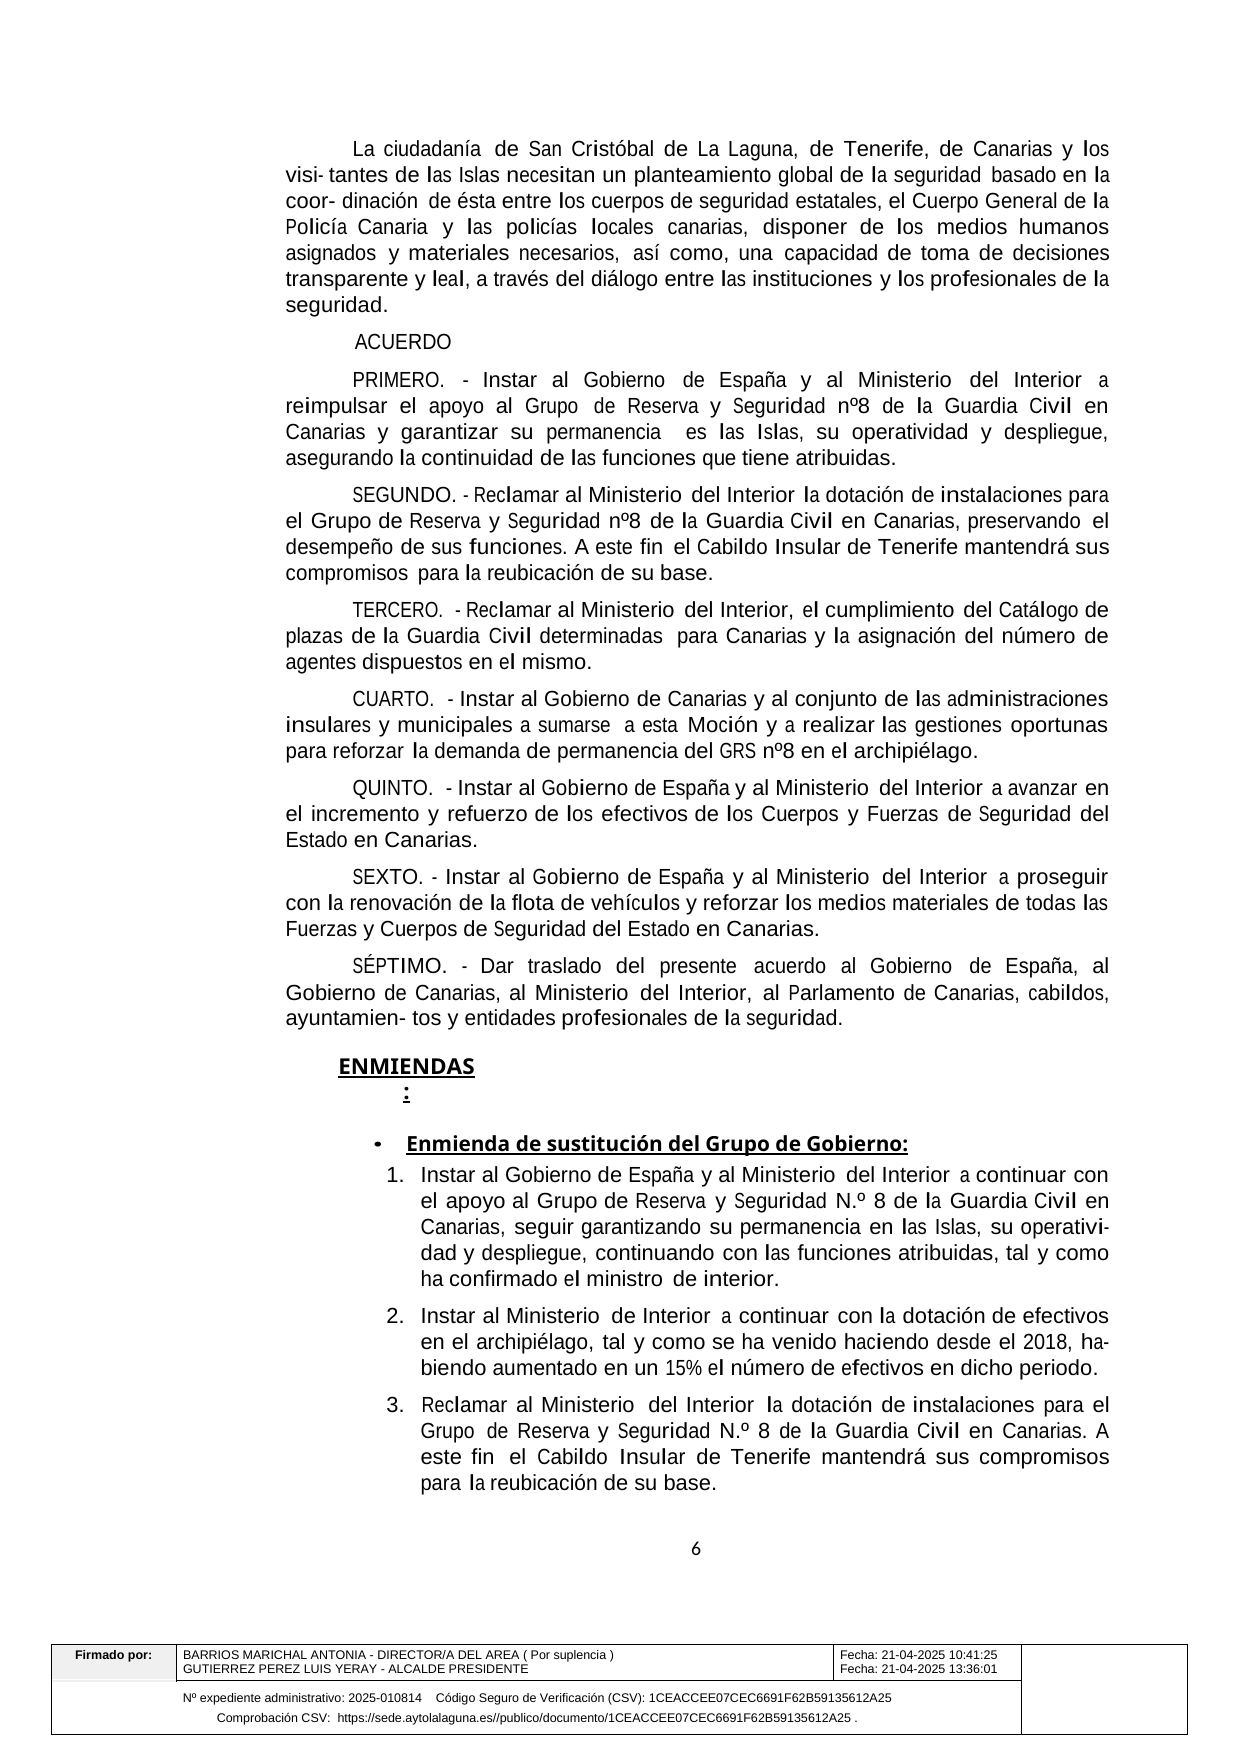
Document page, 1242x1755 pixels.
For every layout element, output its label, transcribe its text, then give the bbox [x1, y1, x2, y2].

text 3. Reclamar al Ministerio del Interior la dotación de instalaciones para el Grupo de Reserva y Seguridad N.º 8 de la Guardia Civil en Canarias. A este fin el Cabildo Insular de Tenerife mantendrá sus compromisos para la reubicación de su base. [386, 1391, 1109, 1495]
text • Enmienda de sustitución del Grupo de Gobierno: [373, 1129, 1202, 1157]
text TERCERO. - Reclamar al Ministerio del Interior, el cumplimiento del Catálogo de plazas de la Guardia Civil determinadas para Canarias y la asignación del número de agentes dispuestos en el mismo. [285, 597, 1109, 674]
text ENMIENDAS: [335, 1054, 477, 1104]
text 6 [685, 1536, 706, 1560]
table_header [1022, 1645, 1187, 1734]
table_header Fecha: 21-04-2025 10:41:25 Fecha: 21-04-2025 13:36:01 [834, 1645, 1021, 1679]
text SEGUNDO. - Reclamar al Ministerio del Interior la dotación de instalaciones para el Grupo de Reserva y Seguridad nº8 de la Guardia Civil en Canarias, preservando el desempeño de sus funciones. A este fin el Cabildo Insular de Tenerife mantendrá sus compromisos para la reubicación de su base. [285, 482, 1109, 585]
text La ciudadanía de San Cristóbal de La Laguna, de Tenerife, de Canarias y los visi- tantes de las Islas necesitan un planteamiento global de la seguridad basado en la coor- dinación de ésta entre los cuerpos de seguridad estatales, el Cuerpo General de la Policía Canaria y las policías locales canarias, disponer de los medios humanos asignados y materiales necesarios, así como, una capacidad de toma de decisiones transparente y leal, a través del diálogo entre las instituciones y los profesionales de la seguridad. [285, 136, 1110, 317]
text SÉPTIMO. - Dar traslado del presente acuerdo al Gobierno de España, al Gobierno de Canarias, al Ministerio del Interior, al Parlamento de Canarias, cabildos, ayuntamien- tos y entidades profesionales de la seguridad. [285, 953, 1109, 1031]
table_header BARRIOS MARICHAL ANTONIA - DIRECTOR/A DEL AREA ( Por suplencia ) GUTIERREZ PEREZ LUIS YERAY - ALCALDE PRESIDENTE [177, 1645, 833, 1679]
text 2. Instar al Ministerio de Interior a continuar con la dotación de efectivos en el archipiélago, tal y como se ha venido haciendo desde el 2018, ha- biendo aumentado en un 15% el número de efectivos en dicho periodo. [386, 1303, 1109, 1380]
text 1. Instar al Gobierno de España y al Ministerio del Interior a continuar con el apoyo al Grupo de Reserva y Seguridad N.º 8 de la Guardia Civil en Canarias, seguir garantizando su permanencia en las Islas, su operativi- dad y despliegue, continuando con las funciones atribuidas, tal y como ha confirmado el ministro de interior. [386, 1162, 1109, 1291]
text PRIMERO. - Instar al Gobierno de España y al Ministerio del Interior a reimpulsar el apoyo al Grupo de Reserva y Seguridad nº8 de la Guardia Civil en Canarias y garantizar su permanencia es las Islas, su operatividad y despliegue, asegurando la continuidad de las funciones que tiene atribuidas. [285, 366, 1109, 470]
text CUARTO. - Instar al Gobierno de Canarias y al conjunto de las administraciones insulares y municipales a sumarse a esta Moción y a realizar las gestiones oportunas para reforzar la demanda de permanencia del GRS nº8 en el archipiélago. [285, 686, 1109, 763]
text QUINTO. - Instar al Gobierno de España y al Ministerio del Interior a avanzar en el incremento y refuerzo de los efectivos de los Cuerpos y Fuerzas de Seguridad del Estado en Canarias. [285, 775, 1109, 852]
text ACUERDO [348, 329, 457, 354]
table_header Firmado por: [52, 1645, 176, 1679]
text SEXTO. - Instar al Gobierno de España y al Ministerio del Interior a proseguir con la renovación de la flota de vehículos y reforzar los medios materiales de todas las Fuerzas y Cuerpos de Seguridad del Estado en Canarias. [285, 864, 1109, 942]
table_cell Nº expediente administrativo: 2025-010814 Código Seguro de Verificación (CSV): 1CEACCEE07CEC6691F62B59135612A25 Comprobación CSV: https://sede.aytolalaguna.es//publico/documento/1CEACCEE07CEC6691F62B59135612A25 . [52, 1681, 1021, 1734]
